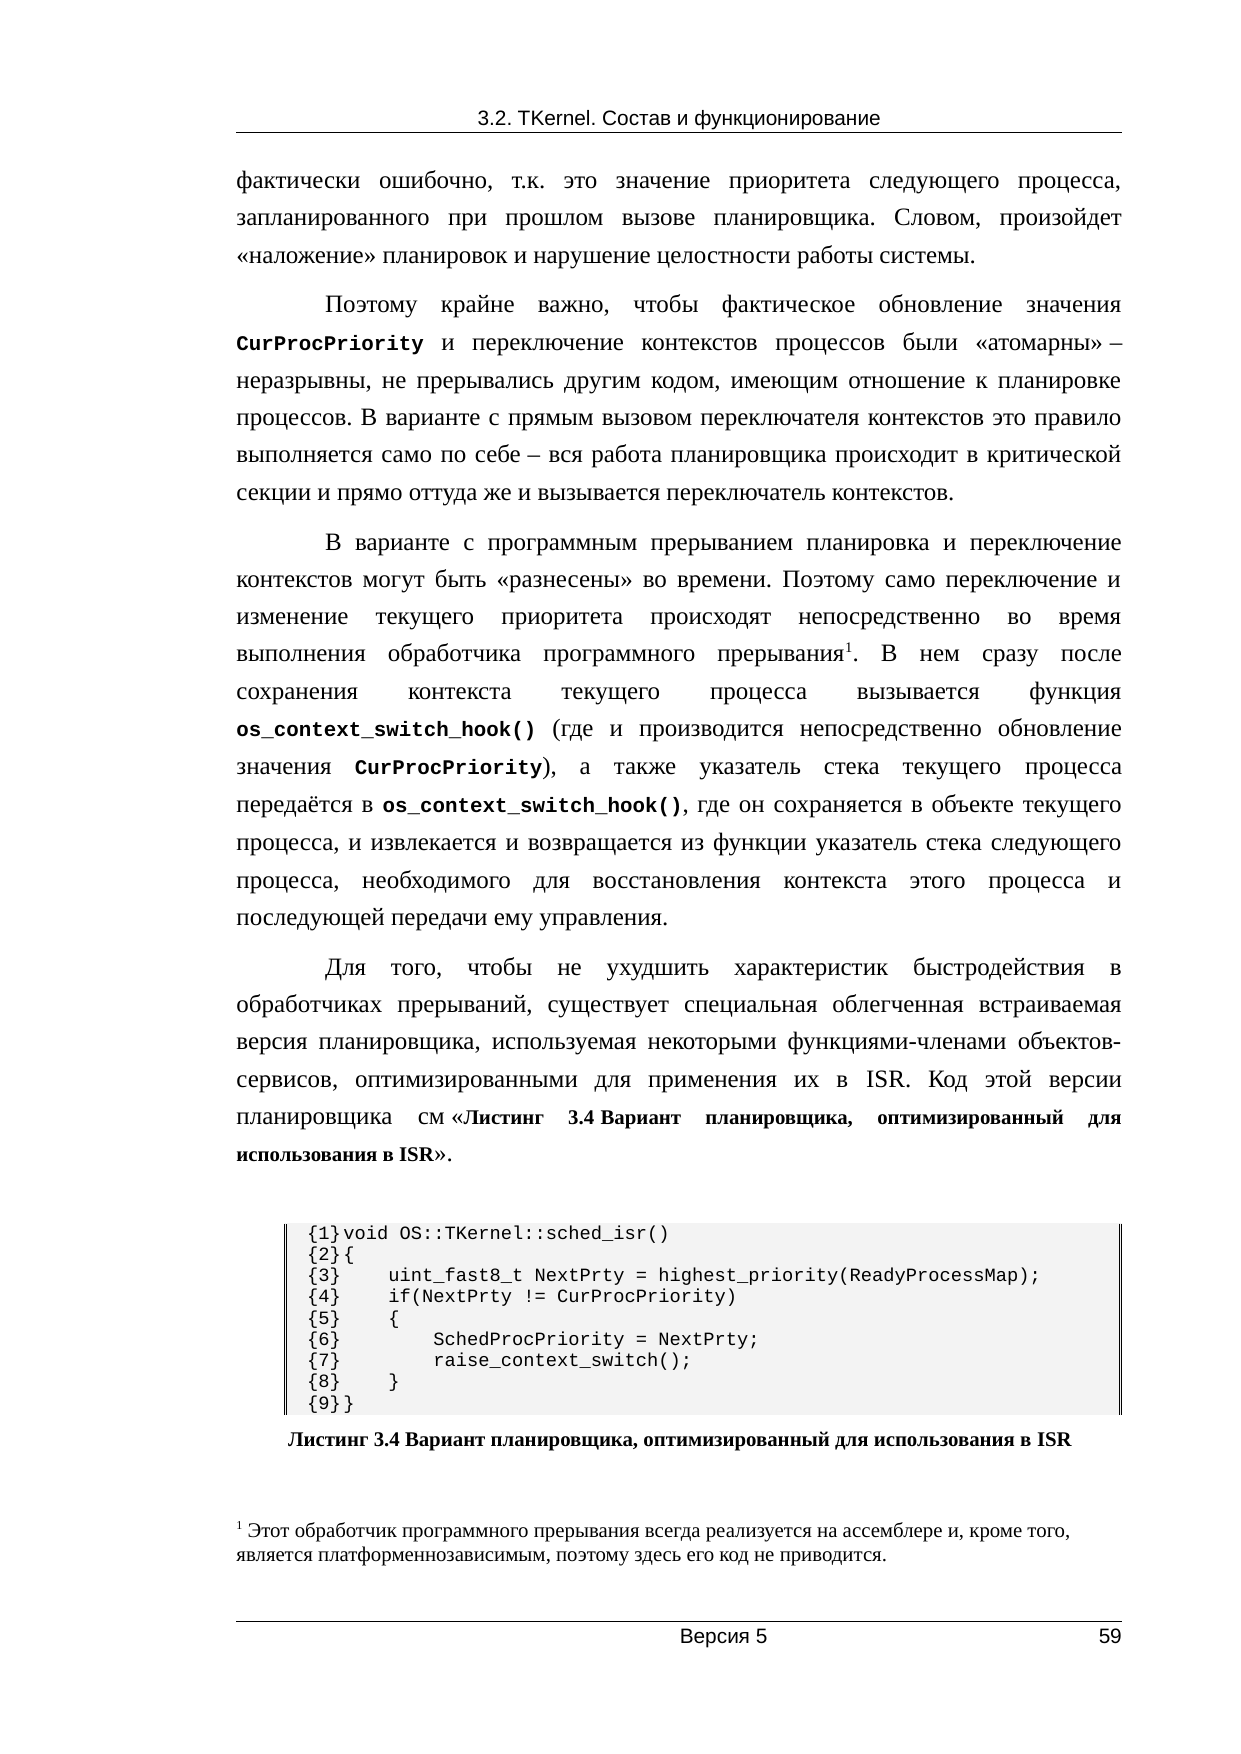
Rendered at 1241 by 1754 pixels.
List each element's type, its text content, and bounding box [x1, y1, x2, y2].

text Этот обработчик программного прерывания всегда реализуется на ассемблере и, кроме того, является платформеннозависимым, поэтому здесь его код не приводится. [236, 1518, 1122, 1566]
text Листинг 3.4 Вариант планировщика, оптимизированный для использования в ISR [237, 1427, 1122, 1451]
text Поэтому крайне важно, чтобы фактическое обновление значения CurProcPriority и переключение контекстов процессов были «атомарны» – неразрывны, не прерывались другим кодом, имеющим отношение к планировке процессов. В варианте с прямым вызовом переключателя контекстов это правило выполняется само по себе – вся работа планировщика происходит в критической секции и прямо оттуда же и вызывается переключатель контекстов. [236, 289, 1122, 506]
list } [287, 1393, 1119, 1415]
text Для того, чтобы не ухудшить характеристик быстродействия в обработчиках прерываний, существует специальная облегченная встраиваемая версия планировщика, используемая некоторыми функциями-членами объектов-сервисов, оптимизированными для применения их в ISR. Код этой версии планировщика см «Листинг 3.4 Вариант планировщика, оптимизированный для использования в ISR». [236, 952, 1122, 1167]
list SchedProcPriority = NextPrty; [287, 1330, 1119, 1351]
text фактически ошибочно, т.к. это значение приоритета следующего процесса, запланированного при прошлом вызове планировщика. Словом, произойдет «наложение» планировок и нарушение целостности работы системы. [236, 165, 1122, 268]
list { [287, 1308, 1119, 1330]
list uint_fast8_t NextPrty = highest_priority(ReadyProcessMap); [287, 1266, 1119, 1287]
list { [287, 1245, 1119, 1266]
list } [287, 1372, 1119, 1393]
list void OS::TKernel::sched_isr() [284, 1223, 1119, 1245]
list raise_context_switch(); [287, 1351, 1119, 1372]
list if(NextPrty != CurProcPriority) [287, 1287, 1119, 1308]
text В варианте с программным прерыванием планировка и переключение контекстов могут быть «разнесены» во времени. Поэтому само переключение и изменение текущего приоритета происходят непосредственно во время выполнения обработчика программного прерывания. В нем сразу после сохранения контекста текущего процесса вызывается функция os_context_switch_hook() (где и производится непосредственно обновление значения CurProcPriority), а также указатель стека текущего процесса передаётся в os_context_switch_hook(), где он сохраняется в объекте текущего процесса, и извлекается и возвращается из функции указатель стека следующего процесса, необходимого для восстановления контекста этого процесса и последующей передачи ему управления. [236, 527, 1122, 931]
